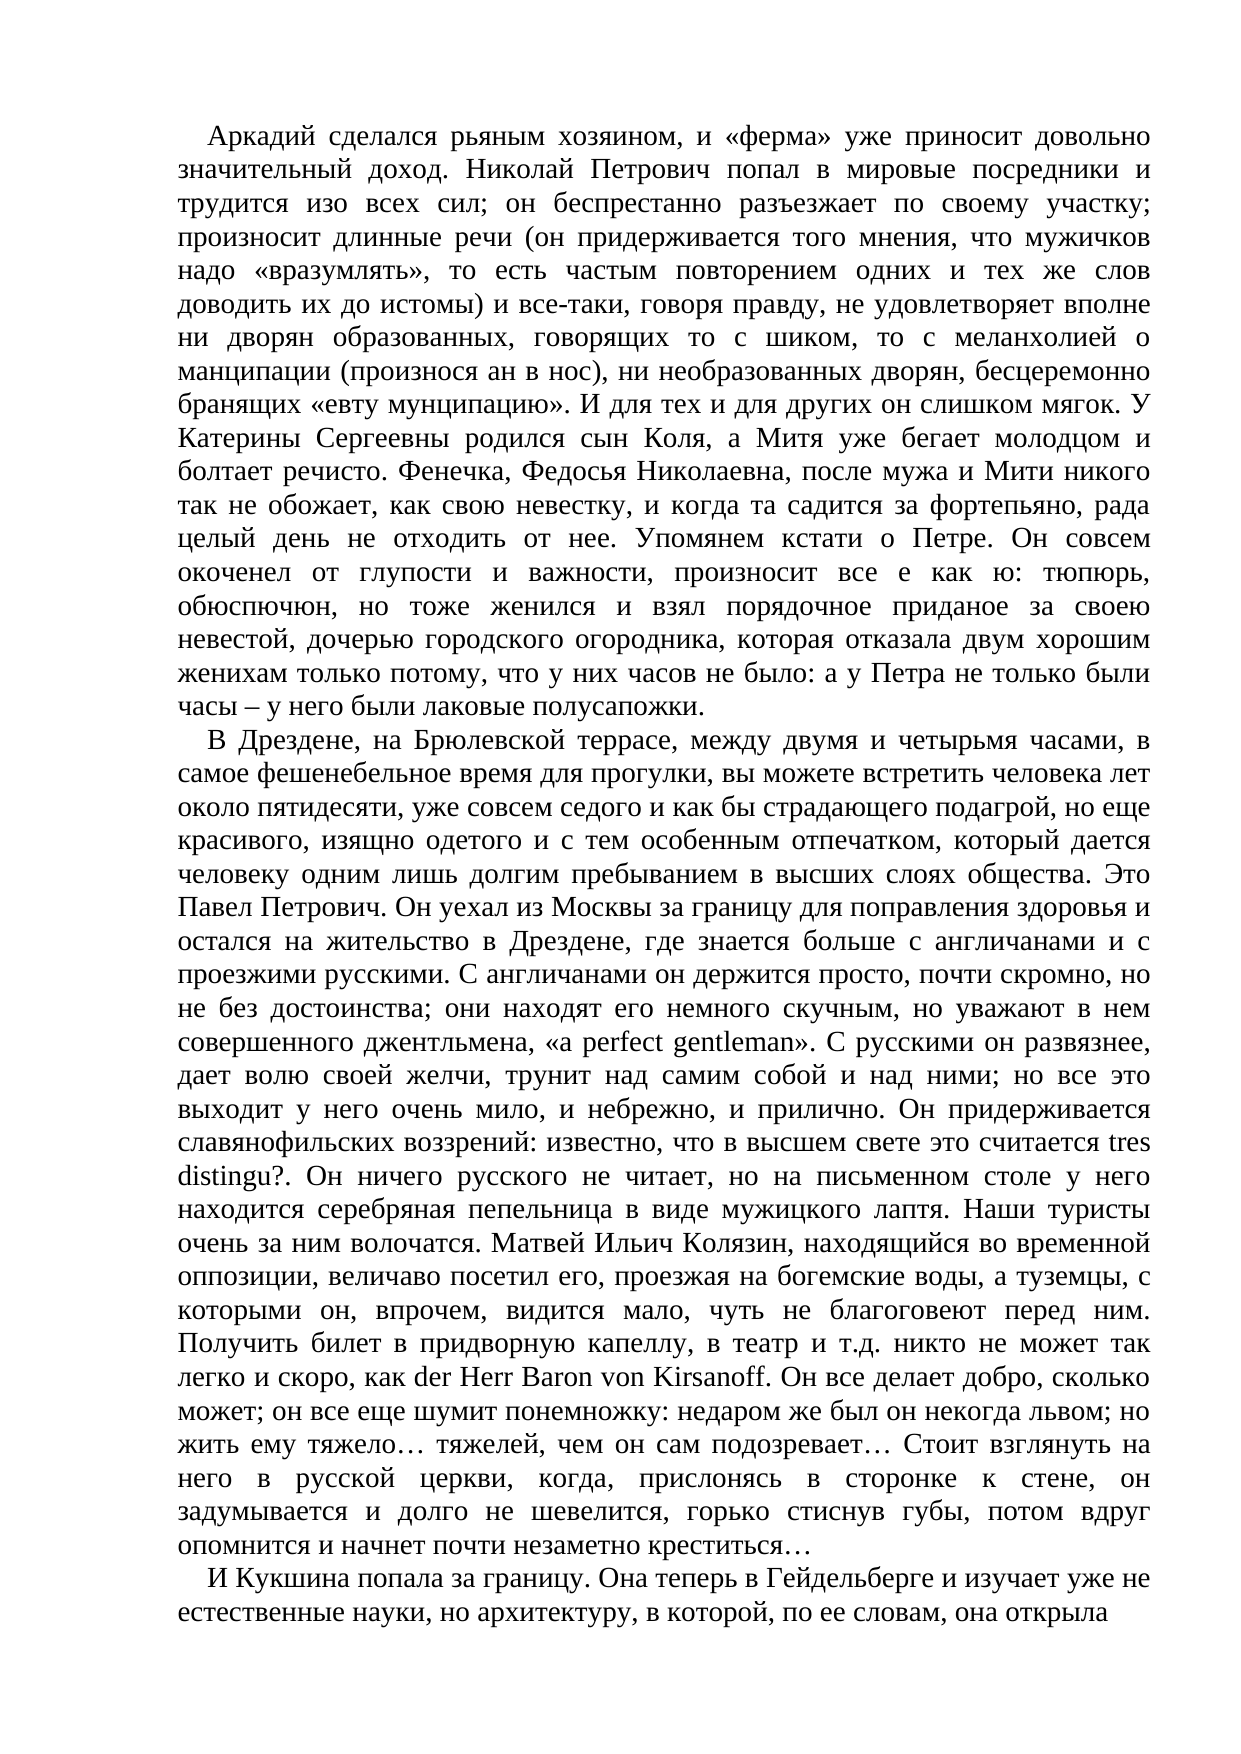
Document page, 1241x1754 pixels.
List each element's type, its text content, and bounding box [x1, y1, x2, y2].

text В Дрездене, на Брюлевской террасе, между двумя и четырьмя часами, в самое фешенебельное время для прогулки, вы можете встретить человека лет около пятидесяти, уже совсем седого и как бы страдающего подагрой, но еще красивого, изящно одетого и с тем особенным отпечатком, который дается человеку одним лишь долгим пребыванием в высших слоях общества. Это Павел Петрович. Он уехал из Москвы за границу для поправления здоровья и остался на жительство в Дрездене, где знается больше с англичанами и с проезжими русскими. С англичанами он держится просто, почти скромно, но не без достоинства; они находят его немного скучным, но уважают в нем совершенного джентльмена, «a perfect gentleman». С русскими он развязнее, дает волю своей желчи, трунит над самим собой и над ними; но все это выходит у него очень мило, и небрежно, и прилично. Он придерживается славянофильских воззрений: известно, что в высшем свете это считается tres distingu?. Он ничего русского не читает, но на письменном столе у него находится серебряная пепельница в виде мужицкого лаптя. Наши туристы очень за ним волочатся. Матвей Ильич Колязин, находящийся во временной оппозиции, величаво посетил его, проезжая на богемские воды, а туземцы, с которыми он, впрочем, видится мало, чуть не благоговеют перед ним. Получить билет в придворную капеллу, в театр и т.д. никто не может так легко и скоро, как der Herr Baron von Kirsanoff. Он все делает добро, сколько может; он все еще шумит понемножку: недаром же был он некогда львом; но жить ему тяжело… тяжелей, чем он сам подозревает… Стоит взглянуть на него в русской церкви, когда, прислонясь в сторонке к стене, он задумывается и долго не шевелится, горько стиснув губы, потом вдруг опомнится и начнет почти незаметно креститься… [177, 722, 1152, 1560]
text И Кукшина попала за границу. Она теперь в Гейдельберге и изучает уже не естественные науки, но архитектуру, в которой, по ее словам, она открыла [177, 1560, 1152, 1627]
text Аркадий сделался рьяным хозяином, и «ферма» уже приносит довольно значительный доход. Николай Петрович попал в мировые посредники и трудится изо всех сил; он беспрестанно разъезжает по своему участку; произносит длинные речи (он придерживается того мнения, что мужичков надо «вразумлять», то есть частым повторением одних и тех же слов доводить их до истомы) и все-таки, говоря правду, не удовлетворяет вполне ни дворян образованных, говорящих то с шиком, то с меланхолией о манципации (произнося ан в нос), ни необразованных дворян, бесцеремонно бранящих «евту мунципацию». И для тех и для других он слишком мягок. У Катерины Сергеевны родился сын Коля, а Митя уже бегает молодцом и болтает речисто. Фенечка, Федосья Николаевна, после мужа и Мити никого так не обожает, как свою невестку, и когда та садится за фортепьяно, рада целый день не отходить от нее. Упомянем кстати о Петре. Он совсем окоченел от глупости и важности, произносит все е как ю: тюпюрь, обюспючюн, но тоже женился и взял порядочное приданое за своею невестой, дочерью городского огородника, которая отказала двум хорошим женихам только потому, что у них часов не было: а у Петра не только были часы – у него были лаковые полусапожки. [177, 118, 1152, 722]
